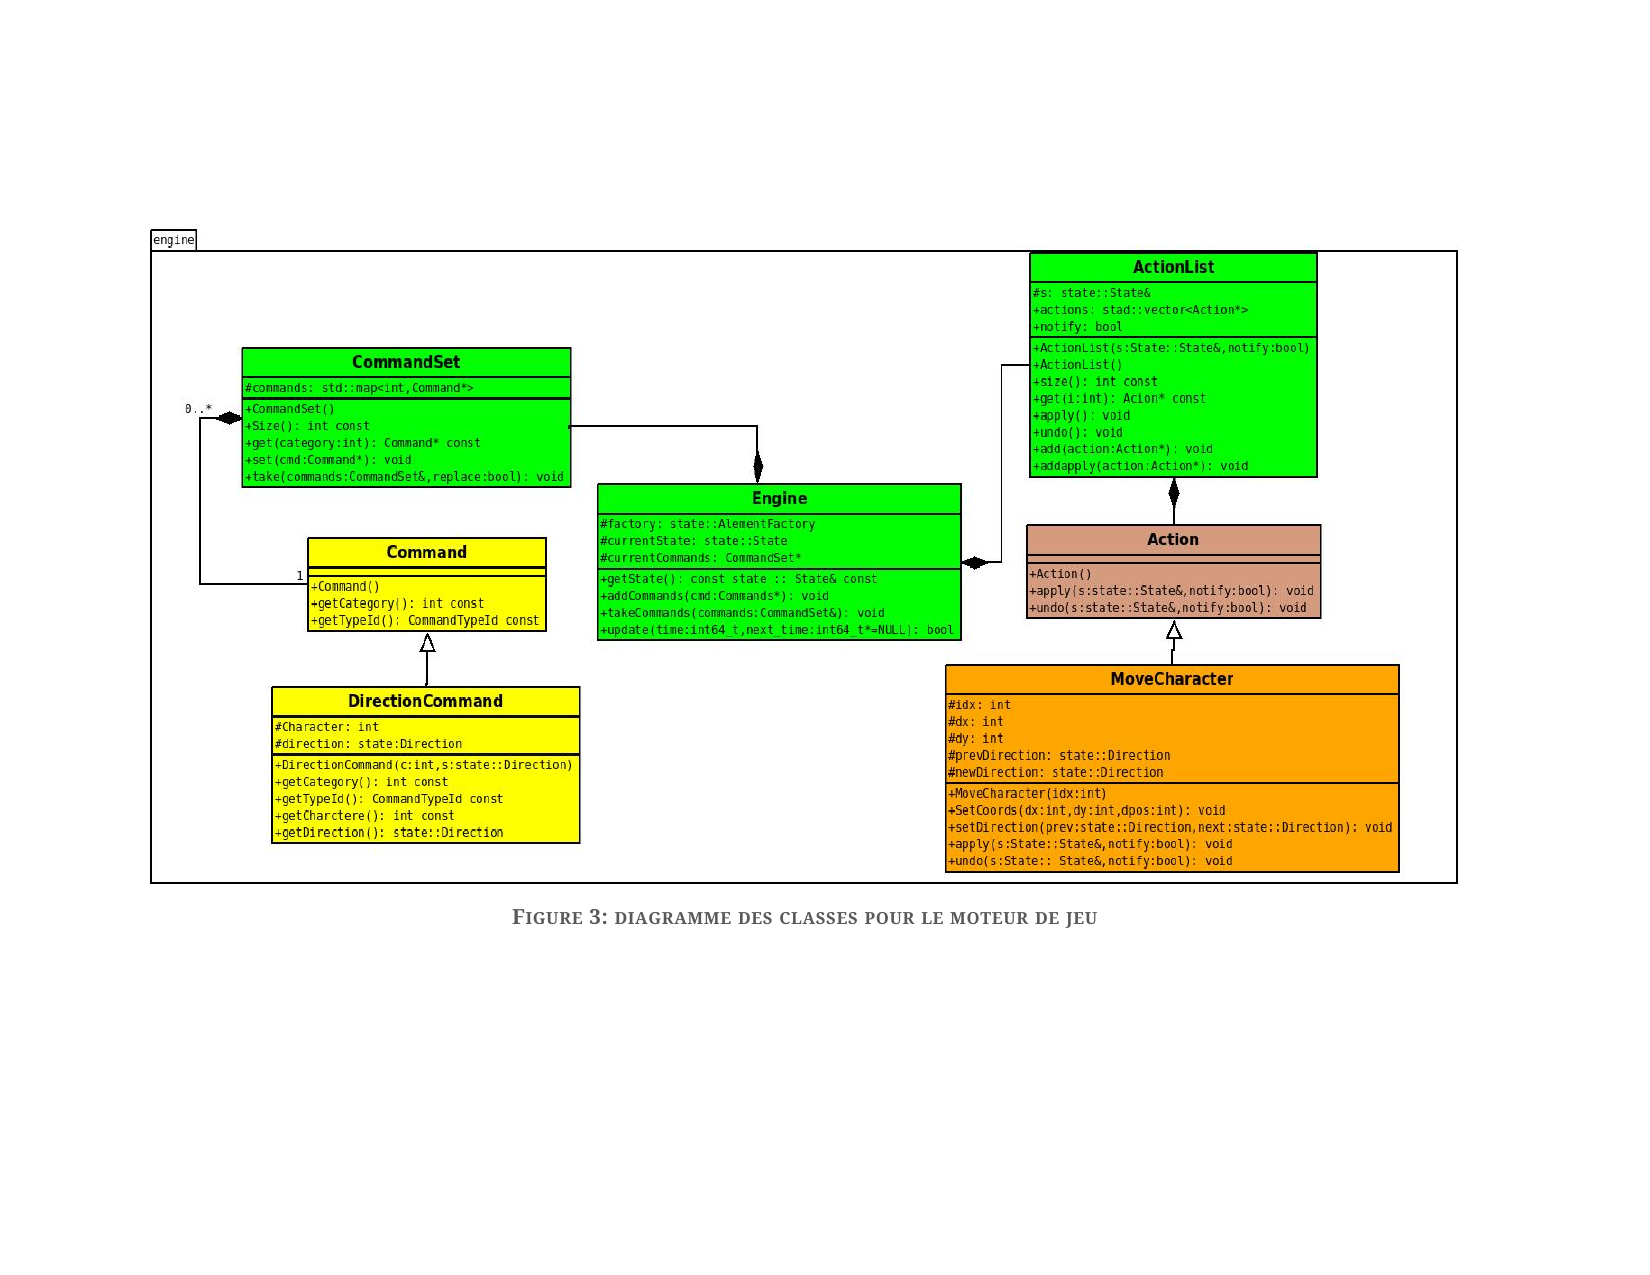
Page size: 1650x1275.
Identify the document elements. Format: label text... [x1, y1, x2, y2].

text Figure 3: diagramme des classes pour le moteur de jeu [150, 902, 1459, 931]
